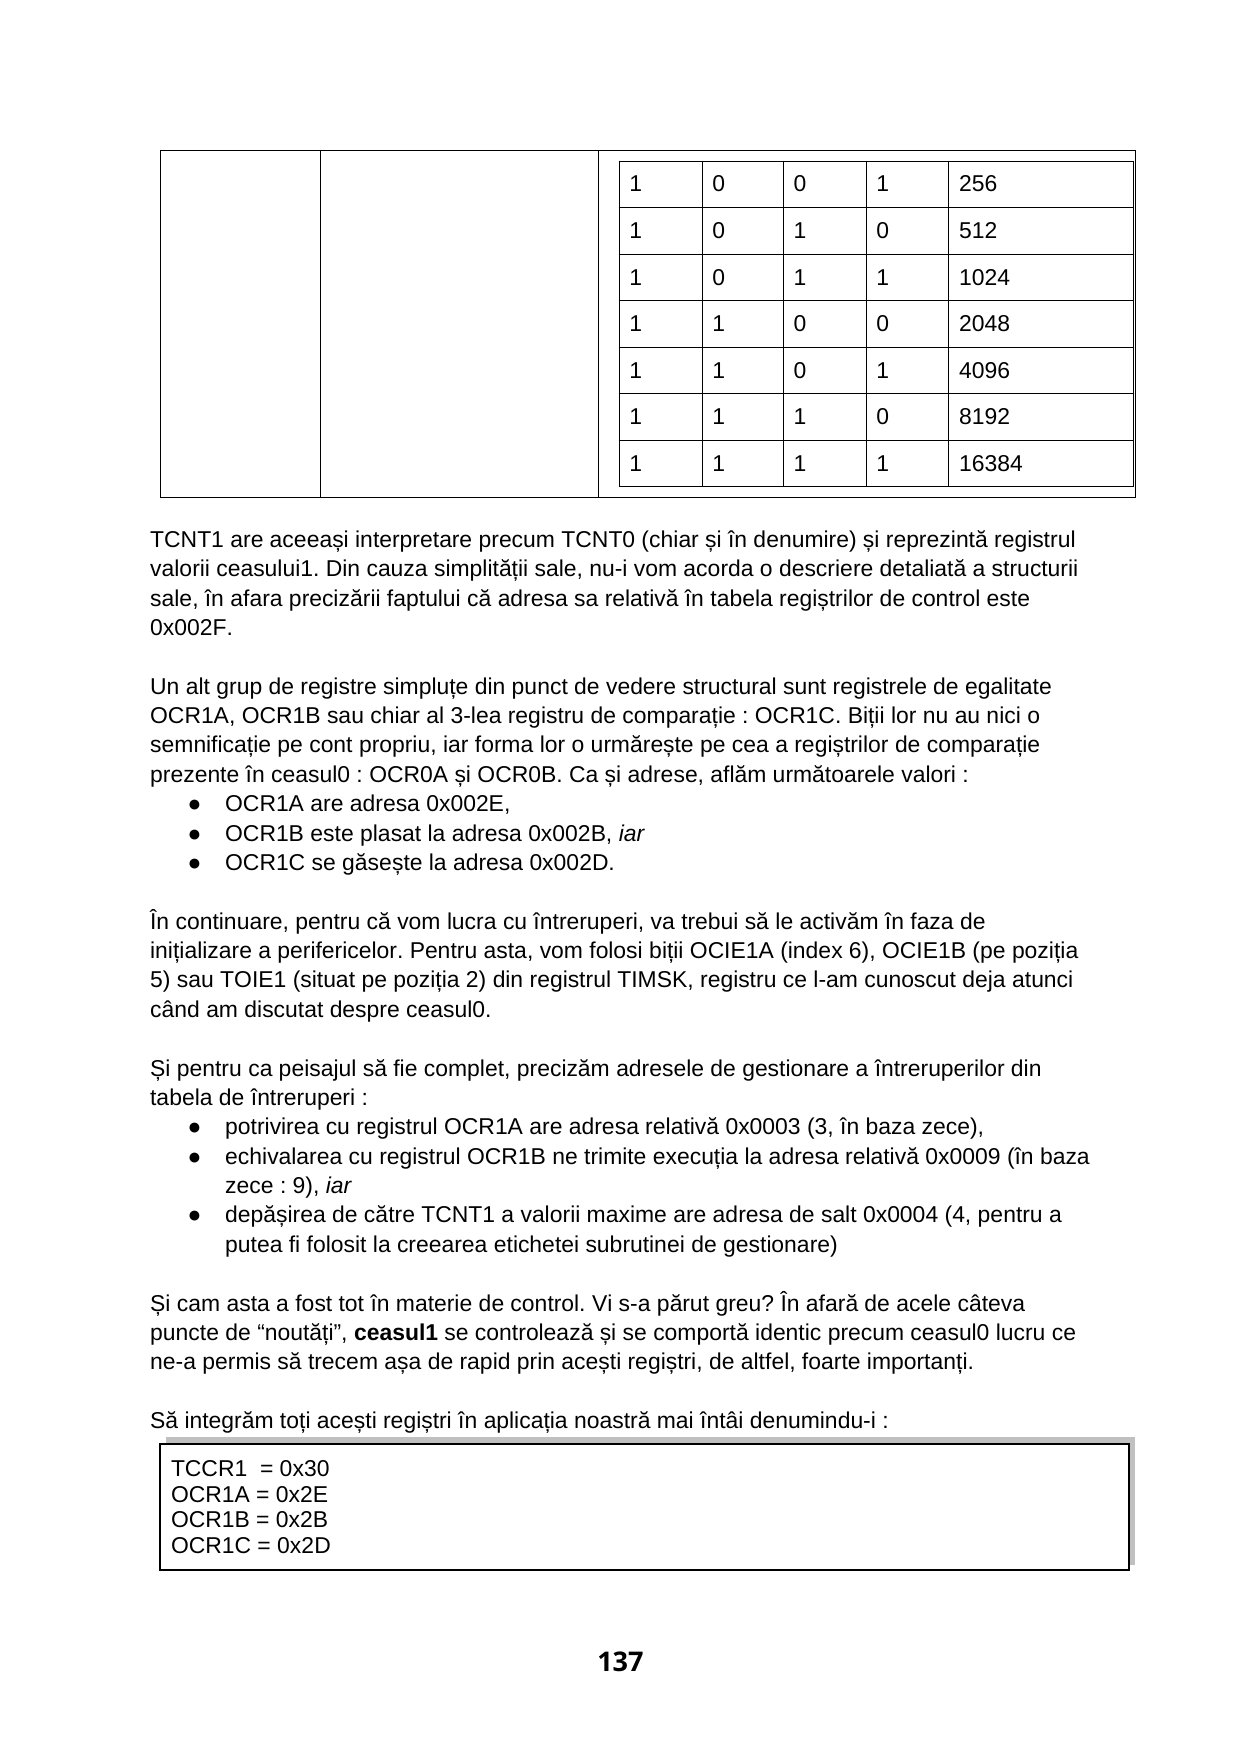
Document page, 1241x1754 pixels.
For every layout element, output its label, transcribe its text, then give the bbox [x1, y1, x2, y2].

table_cell [161, 151, 320, 497]
text Și pentru ca peisajul să fie complet, precizăm adresele de gestionare a întreruperilor din tabela de întreruperi : [150, 1055, 1091, 1110]
text În continuare, pentru că vom lucra cu întreruperi, va trebui să le activăm în faza de inițializare a perifericelor. Pentru asta, vom folosi biții OCIE1A (index 6), OCIE1B (pe poziția 5) sau TOIE1 (situat pe poziția 2) din registrul TIMSK, registru ce l-am cunoscut deja atunci când am discutat despre ceasul0. [150, 908, 1091, 1022]
table_cell 0 [703, 162, 783, 207]
table_cell 0 [784, 301, 866, 347]
table_cell 1 [784, 255, 866, 300]
table_cell 1 [620, 394, 702, 440]
table_cell 0 [867, 394, 948, 440]
table_cell 1 [784, 441, 866, 486]
text Și cam asta a fost tot în materie de control. Vi s-a părut greu? În afară de acele câteva puncte de “noutăți”, ceasul1 se controlează și se comportă identic precum ceasul0 lucru ce ne-a permis să trecem așa de rapid prin acești regiștri, de altfel, foarte importanți. [150, 1290, 1091, 1375]
table_cell 8192 [949, 394, 1133, 440]
table_cell 1 [784, 208, 866, 254]
table_cell 0 [867, 208, 948, 254]
list OCR1C se găsește la adresa 0x002D. [187, 850, 1091, 875]
table_cell 1 [784, 394, 866, 440]
table_cell 1 [620, 255, 702, 300]
list potrivirea cu registrul OCR1A are adresa relativă 0x0003 (3, în baza zece), [187, 1114, 1091, 1140]
table_cell 1 [620, 208, 702, 254]
text Să integrăm toți acești regiștri în aplicația noastră mai întâi denumindu-i : [150, 1408, 1091, 1433]
table_cell 0 [784, 348, 866, 393]
table_cell 1 [703, 348, 783, 393]
table_cell 1 [867, 162, 948, 207]
table_cell 0 [867, 301, 948, 347]
table_cell 1 [867, 255, 948, 300]
table_cell 4096 [949, 348, 1133, 393]
table_cell 0 [784, 162, 866, 207]
table_cell [321, 151, 598, 497]
table_cell 1 [703, 441, 783, 486]
table_cell 16384 [949, 441, 1133, 486]
list echivalarea cu registrul OCR1B ne trimite execuția la adresa relativă 0x0009 (în baza zece : 9), iar [187, 1143, 1091, 1198]
table_cell 0 [703, 255, 783, 300]
table_cell 1 [620, 162, 702, 207]
table_cell 0 [703, 208, 783, 254]
table_cell 1 [620, 301, 702, 347]
table_cell 2048 [949, 301, 1133, 347]
table_cell 1 [703, 301, 783, 347]
table_cell 512 [949, 208, 1133, 254]
table_cell 1 [867, 441, 948, 486]
table_cell 1 [867, 348, 948, 393]
table_cell 1024 [949, 255, 1133, 300]
table_cell 256 [949, 162, 1133, 207]
text TCNT1 are aceeași interpretare precum TCNT0 (chiar și în denumire) și reprezintă registrul valorii ceasului1. Din cauza simplității sale, nu-i vom acorda o descriere detaliată a structurii sale, în afara precizării faptului că adresa sa relativă în tabela regiștrilor de control este 0x002F. [150, 527, 1091, 640]
table_cell 1 [703, 394, 783, 440]
table_cell 1 [620, 348, 702, 393]
list OCR1B este plasat la adresa 0x002B, iar [187, 820, 1091, 846]
table_cell 1 [620, 441, 702, 486]
list depășirea de către TCNT1 a valorii maxime are adresa de salt 0x0004 (4, pentru a putea fi folosit la creearea etichetei subrutinei de gestionare) [187, 1202, 1091, 1257]
table_header TCCR1 = 0x30 OCR1A = 0x2E OCR1B = 0x2B OCR1C = 0x2D [161, 1445, 1128, 1569]
text Un alt grup de registre simpluțe din punct de vedere structural sunt registrele de egalitate OCR1A, OCR1B sau chiar al 3-lea registru de comparație : OCR1C. Biții lor nu au nici o semnificație pe cont propriu, iar forma lor o urmărește pe cea a regiștrilor de comparație prezente în ceasul0 : OCR0A și OCR0B. Ca și adrese, aflăm următoarele valori : [150, 673, 1091, 787]
table_cell [599, 151, 1135, 497]
list OCR1A are adresa 0x002E, [187, 791, 1091, 817]
